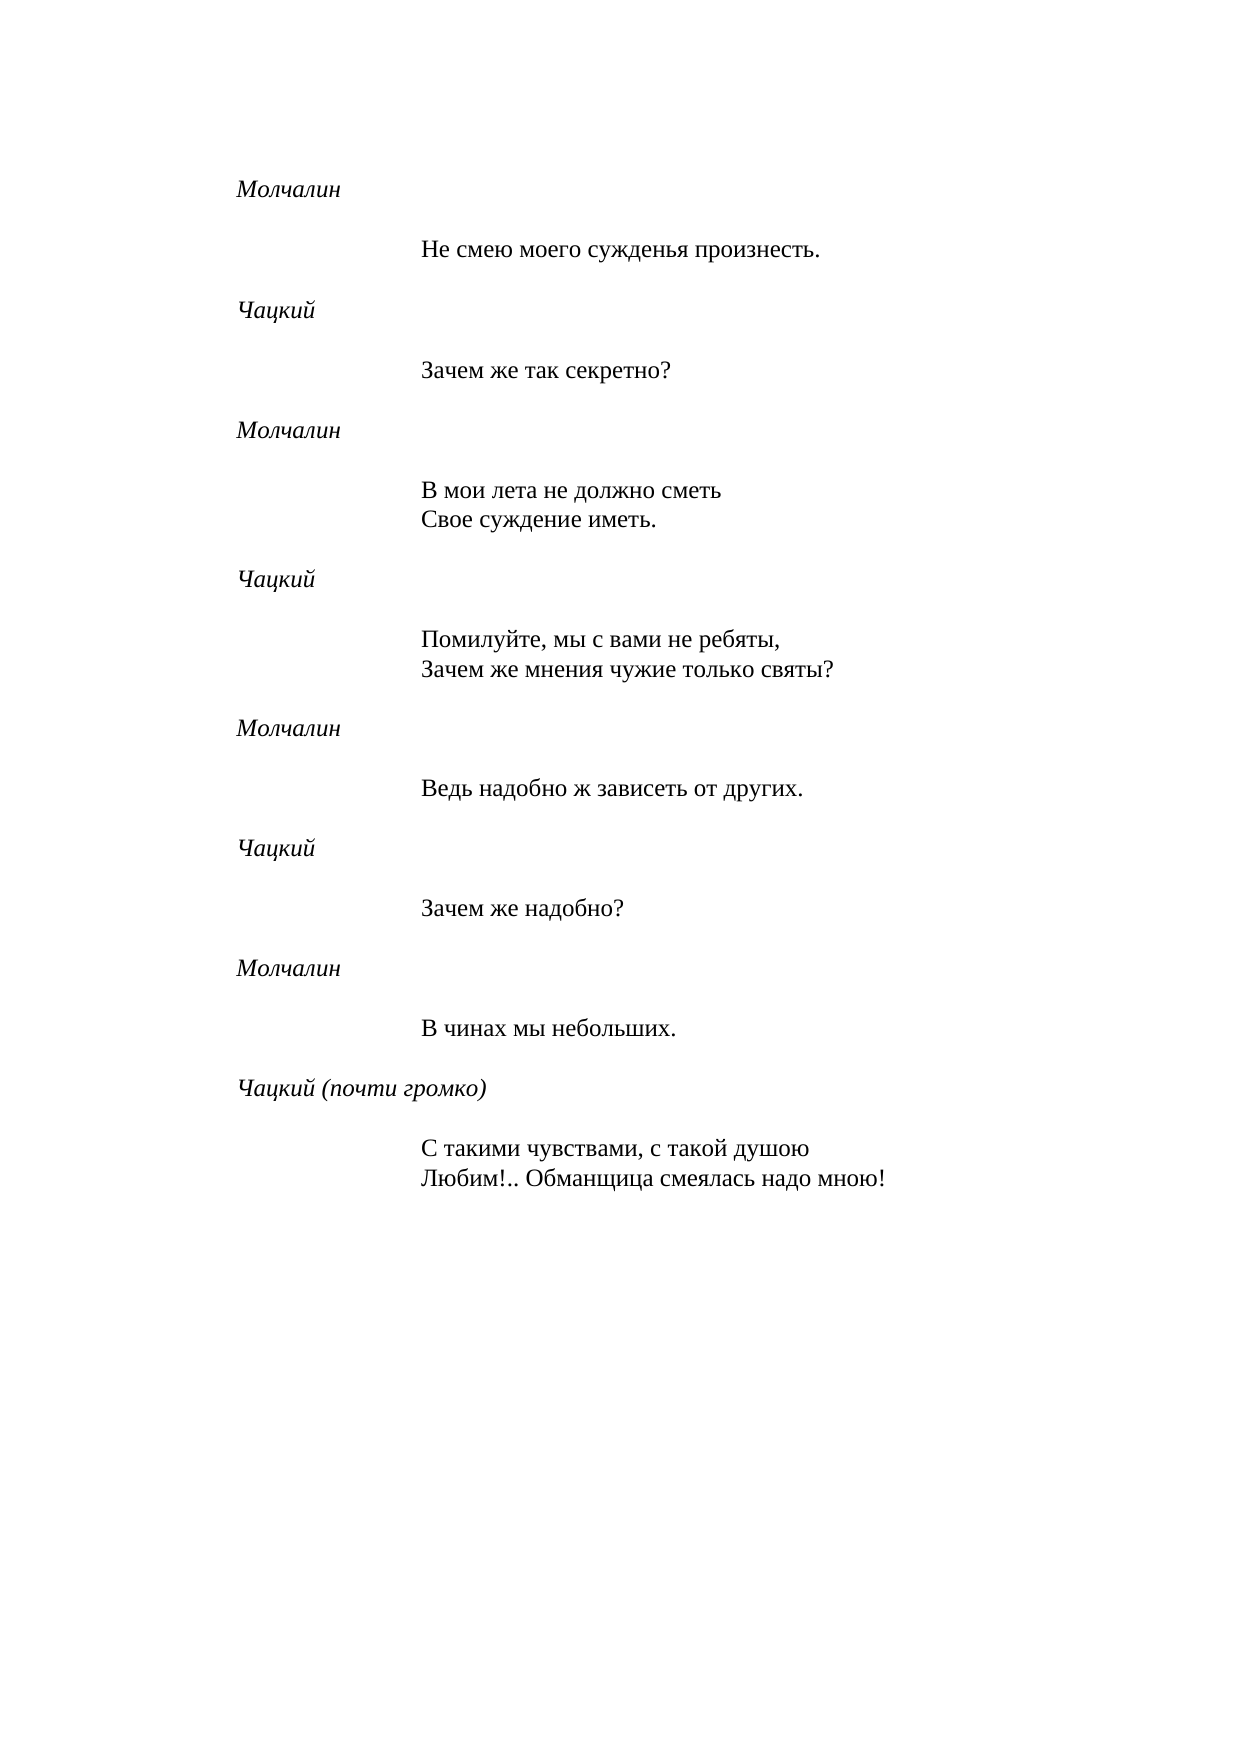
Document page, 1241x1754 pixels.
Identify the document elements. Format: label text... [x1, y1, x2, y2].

text В чинах мы небольших. [421, 1013, 1167, 1042]
text С такими чувствами, с такой душою Любим!.. Обманщица смеялась надо мною! [421, 1133, 892, 1192]
text Молчалин [236, 415, 1167, 443]
text Молчалин [236, 713, 1167, 742]
text Ведь надобно ж зависеть от других. [421, 773, 1167, 802]
text В мои лета не должно сметь Свое суждение иметь. [421, 475, 723, 533]
text Зачем же так секретно? [421, 355, 1167, 383]
text Чацкий [236, 295, 1167, 323]
text Молчалин [236, 953, 1167, 982]
text Чацкий (почти громко) [236, 1073, 1167, 1102]
text Чацкий [236, 564, 1167, 593]
text Зачем же надобно? [421, 893, 1167, 922]
text Чацкий [236, 833, 1167, 862]
text Не смею моего сужденья произнесть. [421, 234, 1167, 263]
text Молчалин [236, 174, 1167, 203]
text Помилуйте, мы с вами не ребяты, Зачем же мнения чужие только святы? [421, 624, 838, 682]
